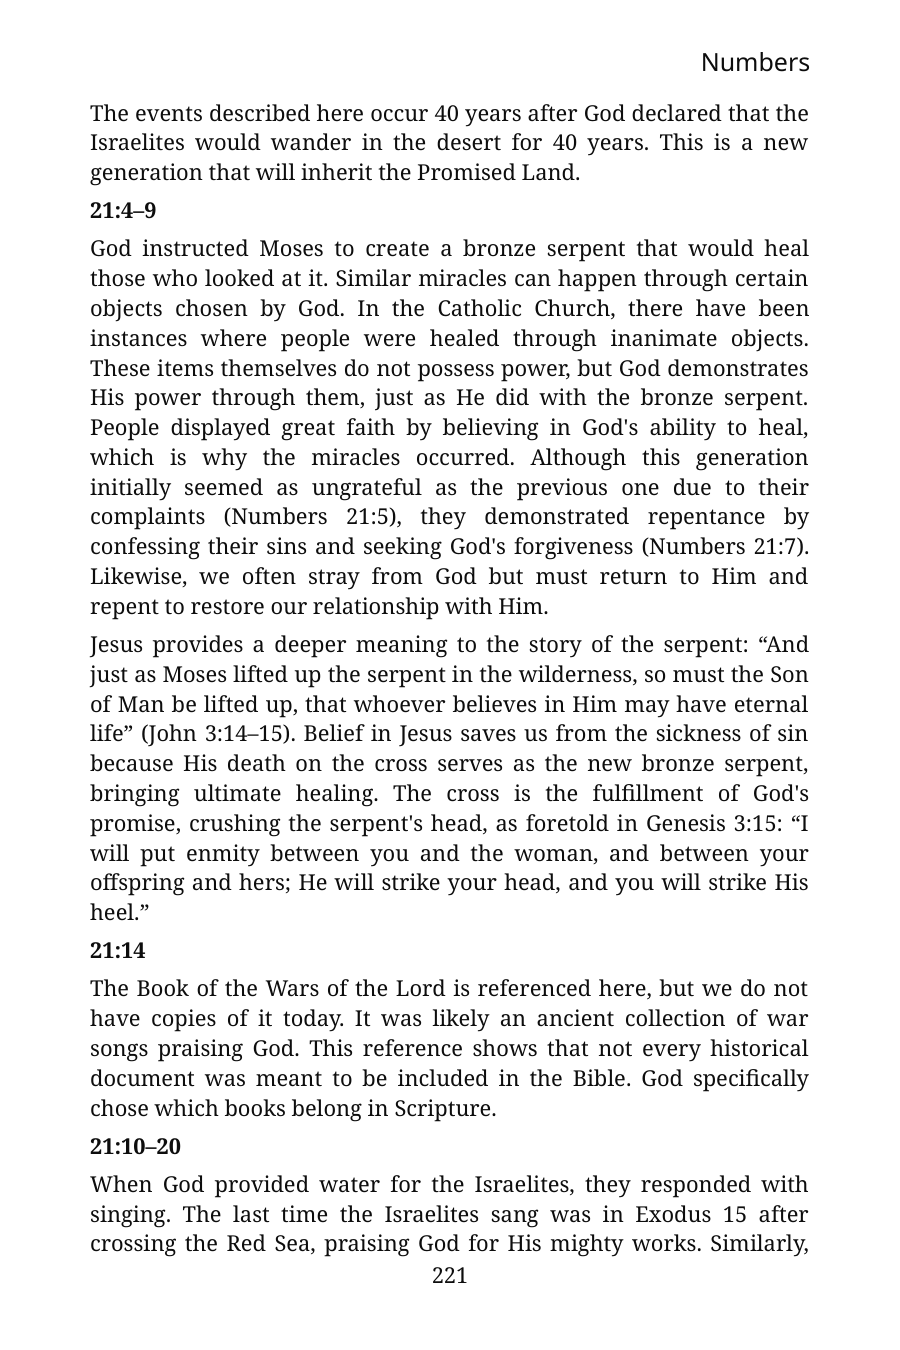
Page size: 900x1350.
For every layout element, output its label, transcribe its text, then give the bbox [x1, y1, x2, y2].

text God instructed Moses to create a bronze serpent that would heal those who looked at it. Similar miracles can happen through certain objects chosen by God. In the Catholic Church, there have been instances where people were healed through inanimate objects. These items themselves do not possess power, but God demonstrates His power through them, just as He did with the bronze serpent. People displayed great faith by believing in God's ability to heal, which is why the miracles occurred. Although this generation initially seemed as ungrateful as the previous one due to their complaints (Numbers 21:5), they demonstrated repentance by confessing their sins and seeking God's forgiveness (Numbers 21:7). Likewise, we often stray from God but must return to Him and repent to restore our relationship with Him. [90, 233, 810, 621]
text The Book of the Wars of the Lord is referenced here, but we do not have copies of it today. It was likely an ancient collection of war songs praising God. This reference shows that not every historical document was meant to be included in the Bible. God specifically chose which books belong in Scripture. [90, 973, 810, 1122]
text When God provided water for the Israelites, they responded with singing. The last time the Israelites sang was in Exodus 15 after crossing the Red Sea, praising God for His mighty works. Similarly, [90, 1169, 810, 1258]
text The events described here occur 40 years after God declared that the Israelites would wander in the desert for 40 years. This is a new generation that will inherit the Promised Land. [90, 97, 810, 187]
text 21:14 [90, 935, 810, 965]
text 21:10–20 [90, 1131, 810, 1160]
text 21:4–9 [90, 195, 810, 225]
text Jesus provides a deeper meaning to the story of the serpent: “And just as Moses lifted up the serpent in the wilderness, so must the Son of Man be lifted up, that whoever believes in Him may have eternal life” (John 3:14–15). Belief in Jesus saves us from the sickness of sin because His death on the cross serves as the new bronze serpent, bringing ultimate healing. The cross is the fulfillment of God's promise, crushing the serpent's head, as foretold in Genesis 3:15: “I will put enmity between you and the woman, and between your offspring and hers; He will strike your head, and you will strike His heel.” [90, 629, 810, 927]
